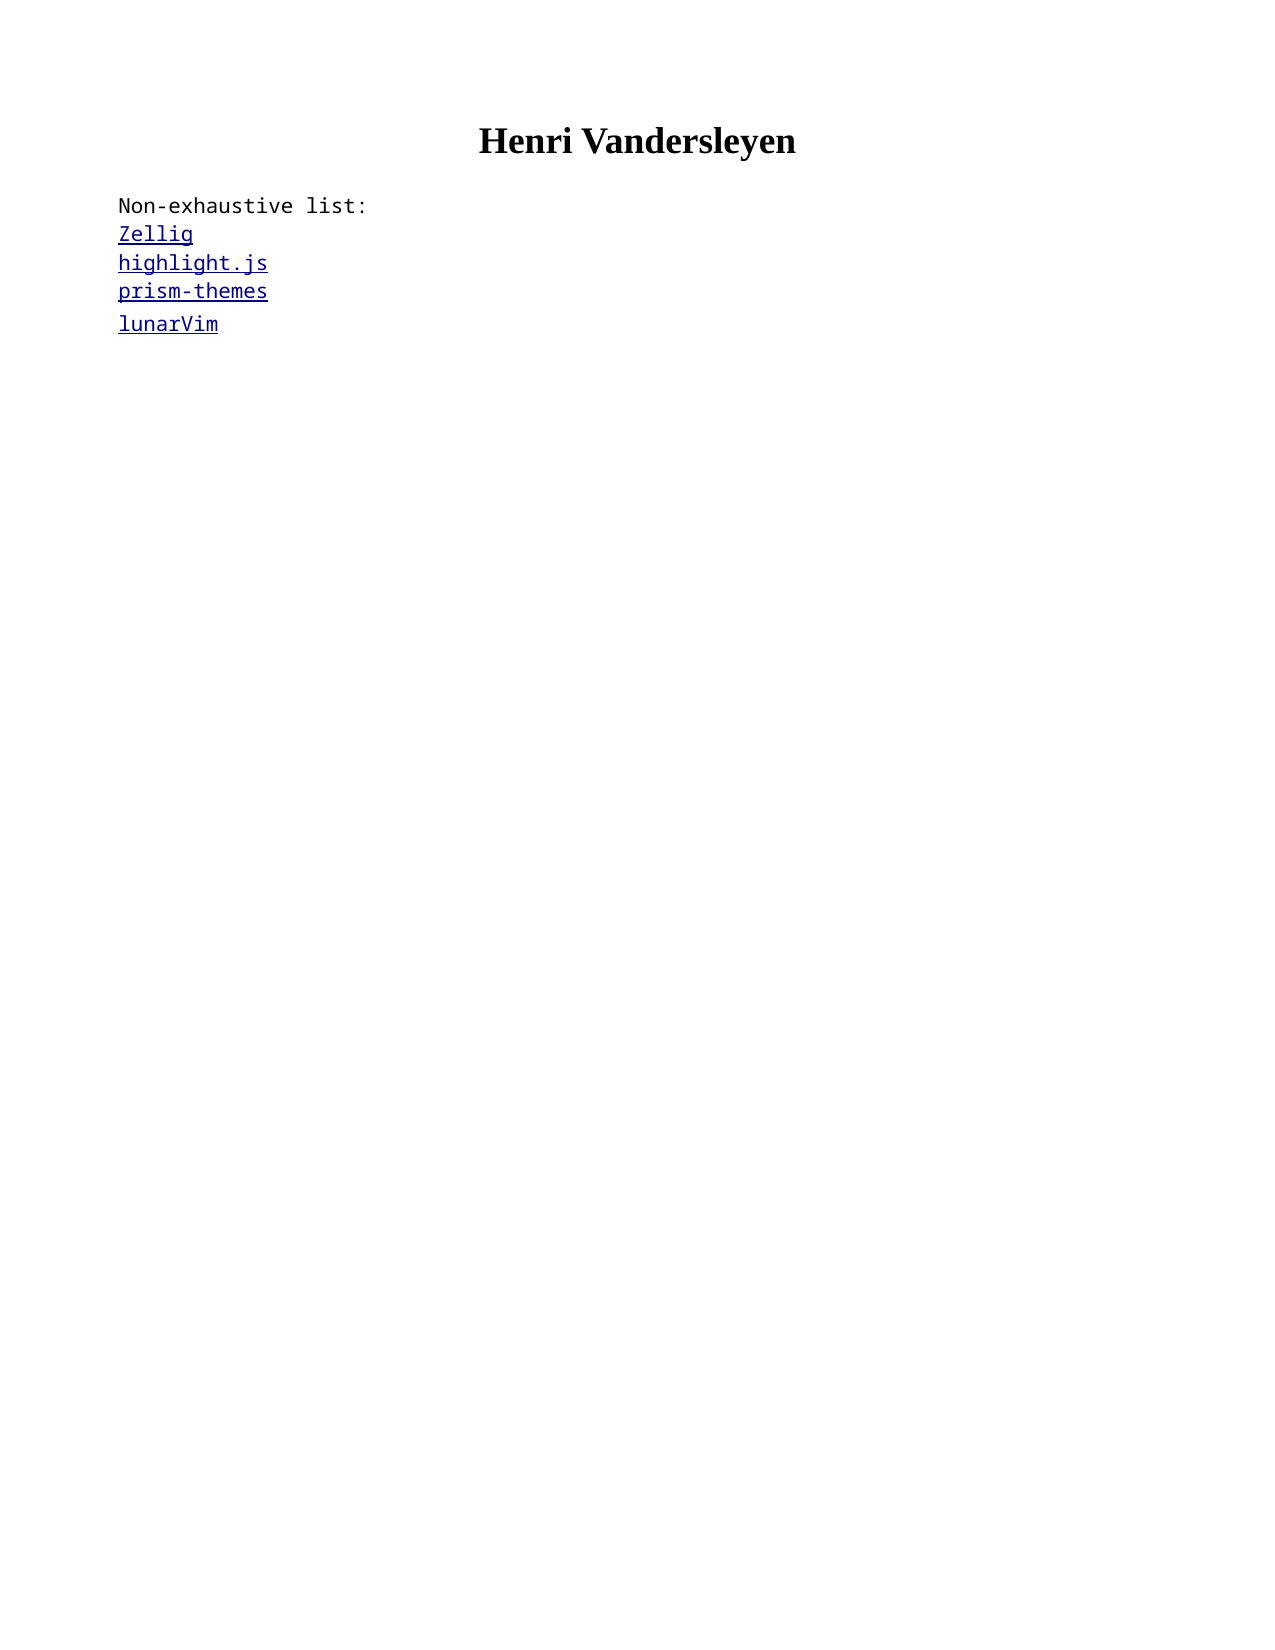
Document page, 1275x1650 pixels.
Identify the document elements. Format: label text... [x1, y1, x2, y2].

text lunarVim [118, 304, 746, 338]
text Non-exhaustive list: [118, 191, 746, 219]
text Zellig [118, 219, 746, 248]
text prism-themes [118, 276, 746, 304]
text highlight.js [118, 248, 746, 276]
